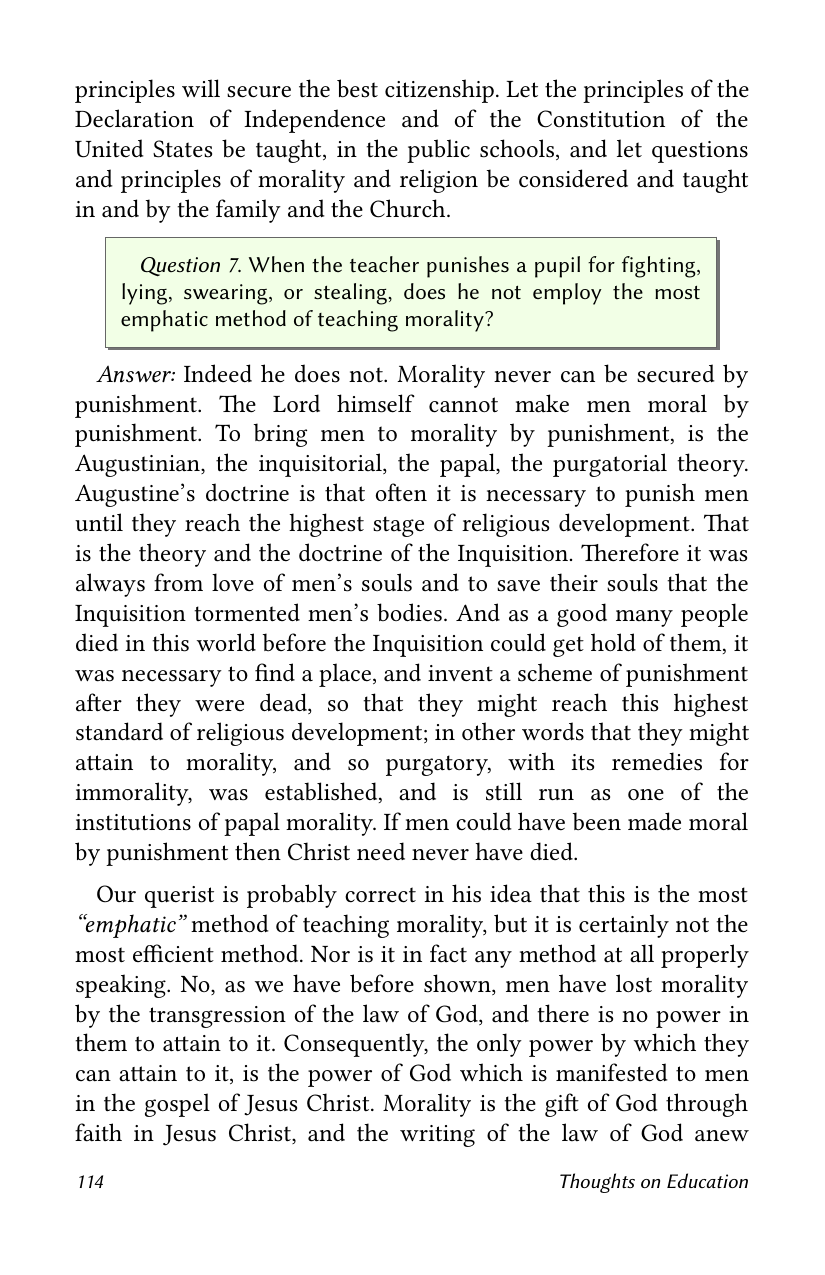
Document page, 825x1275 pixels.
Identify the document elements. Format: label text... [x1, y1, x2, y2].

text Answer: Indeed he does not. Morality never can be secured by punishment. The Lord himself cannot make men moral by punishment. To bring men to morality by punishment, is the Augustinian, the inquisitorial, the papal, the purgatorial theory. Augustine’s doctrine is that often it is necessary to punish men until they reach the highest stage of religious development. That is the theory and the doctrine of the Inquisition. Therefore it was always from love of men’s souls and to save their souls that the Inquisition tormented men’s bodies. And as a good many people died in this world before the Inquisition could get hold of them, it was necessary to find a place, and invent a scheme of punishment after they were dead, so that they might reach this highest standard of religious development; in other words that they might attain to morality, and so purgatory, with its remedies for immorality, was established, and is still run as one of the institutions of papal morality. If men could have been made moral by punishment then Christ need never have died. [75, 360, 750, 867]
text Question 7. When the teacher punishes a pupil for fighting, lying, swearing, or stealing, does he not employ the most emphatic method of teaching morality? [106, 238, 716, 347]
text Our querist is probably correct in his idea that this is the most “emphatic” method of teaching morality, but it is certainly not the most efficient method. Nor is it in fact any method at all properly speaking. No, as we have before shown, men have lost morality by the transgression of the law of God, and there is no power in them to attain to it. Consequently, the only power by which they can attain to it, is the power of God which is manifested to men in the gospel of Jesus Christ. Morality is the gift of God through faith in Jesus Christ, and the writing of the law of God anew [75, 880, 750, 1148]
text principles will secure the best citizenship. Let the principles of the Declaration of Independence and of the Constitution of the United States be taught, in the public schools, and let questions and principles of morality and religion be considered and taught in and by the family and the Church. [75, 75, 750, 223]
